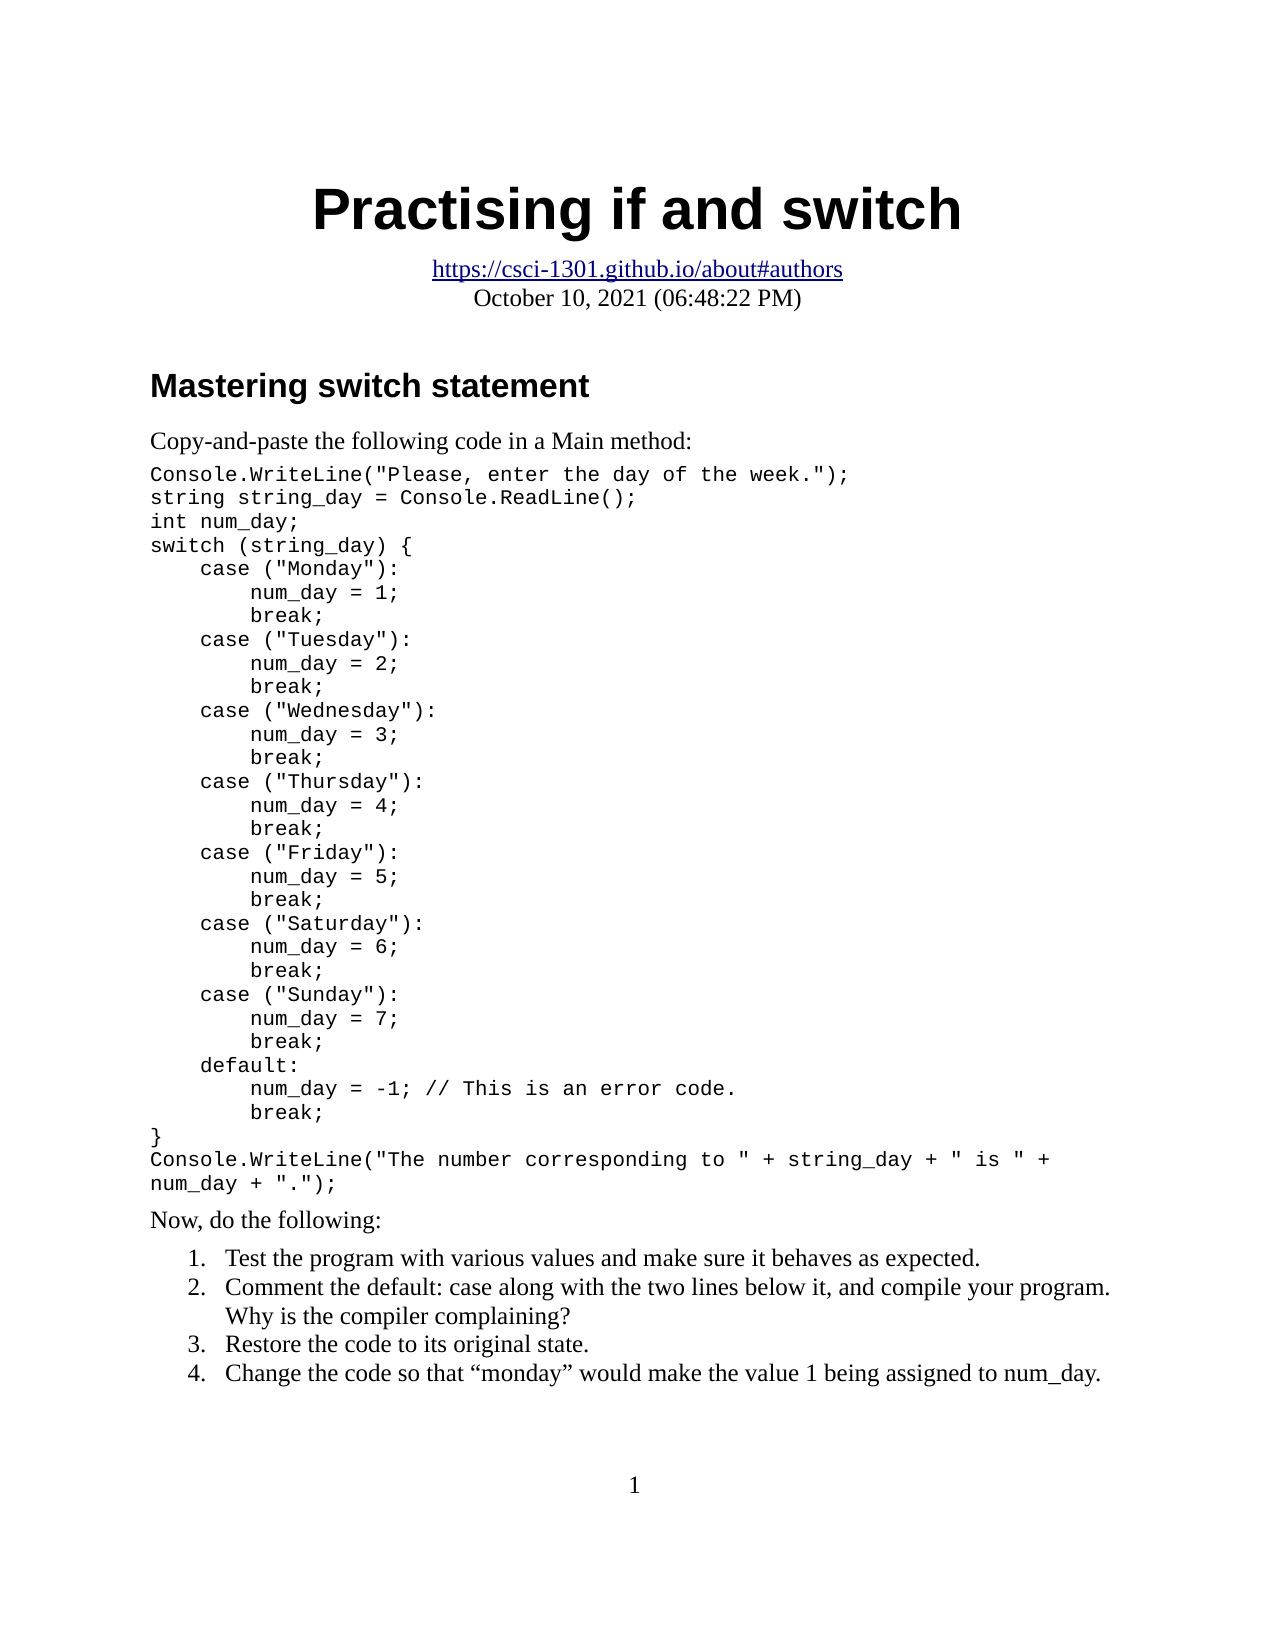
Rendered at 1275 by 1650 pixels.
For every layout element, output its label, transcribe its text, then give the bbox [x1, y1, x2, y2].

text Console.WriteLine("Please, enter the day of the week."); [150, 464, 1125, 487]
title Practising if and switch [150, 175, 1125, 242]
text break; [150, 747, 1125, 771]
text case ("Monday"): [150, 558, 1125, 582]
text break; [150, 818, 1125, 842]
subtitle Mastering switch statement [150, 366, 1125, 404]
text num_day = 7; [150, 1007, 1125, 1031]
text case ("Tuesday"): [150, 629, 1125, 653]
list Restore the code to its original state. [187, 1329, 1125, 1358]
text num_day = 5; [150, 866, 1125, 889]
text default: [150, 1055, 1125, 1078]
text break; [150, 1102, 1125, 1126]
text switch (string_day) { [150, 534, 1125, 558]
text case ("Saturday"): [150, 913, 1125, 937]
text case ("Sunday"): [150, 984, 1125, 1007]
list Comment the default: case along with the two lines below it, and compile your program. Why is the compiler complaining? [187, 1272, 1125, 1329]
text num_day = 1; [150, 582, 1125, 606]
text case ("Thursday"): [150, 771, 1125, 795]
text break; [150, 1031, 1125, 1055]
text num_day = 2; [150, 653, 1125, 676]
text break; [150, 960, 1125, 984]
text October 10, 2021 (06:48:22 PM) [150, 283, 1125, 312]
text break; [150, 889, 1125, 913]
text num_day = 6; [150, 937, 1125, 960]
text Copy-and-paste the following code in a Main method: [150, 426, 1125, 455]
text break; [150, 606, 1125, 629]
list Test the program with various values and make sure it behaves as expected. [187, 1243, 1125, 1272]
text int num_day; [150, 511, 1125, 534]
text case ("Wednesday"): [150, 700, 1125, 724]
text https://csci-1301.github.io/about#authors [150, 254, 1125, 283]
text num_day = -1; // This is an error code. [150, 1078, 1125, 1102]
text break; [150, 676, 1125, 700]
text string string_day = Console.ReadLine(); [150, 487, 1125, 511]
text Now, do the following: [150, 1206, 1125, 1234]
text num_day = 3; [150, 724, 1125, 747]
text } [150, 1126, 1125, 1149]
text case ("Friday"): [150, 842, 1125, 866]
text num_day = 4; [150, 795, 1125, 818]
text Console.WriteLine("The number corresponding to " + string_day + " is " + num_day + "."); [150, 1149, 1125, 1197]
list Change the code so that “monday” would make the value 1 being assigned to num_day. [187, 1358, 1125, 1387]
